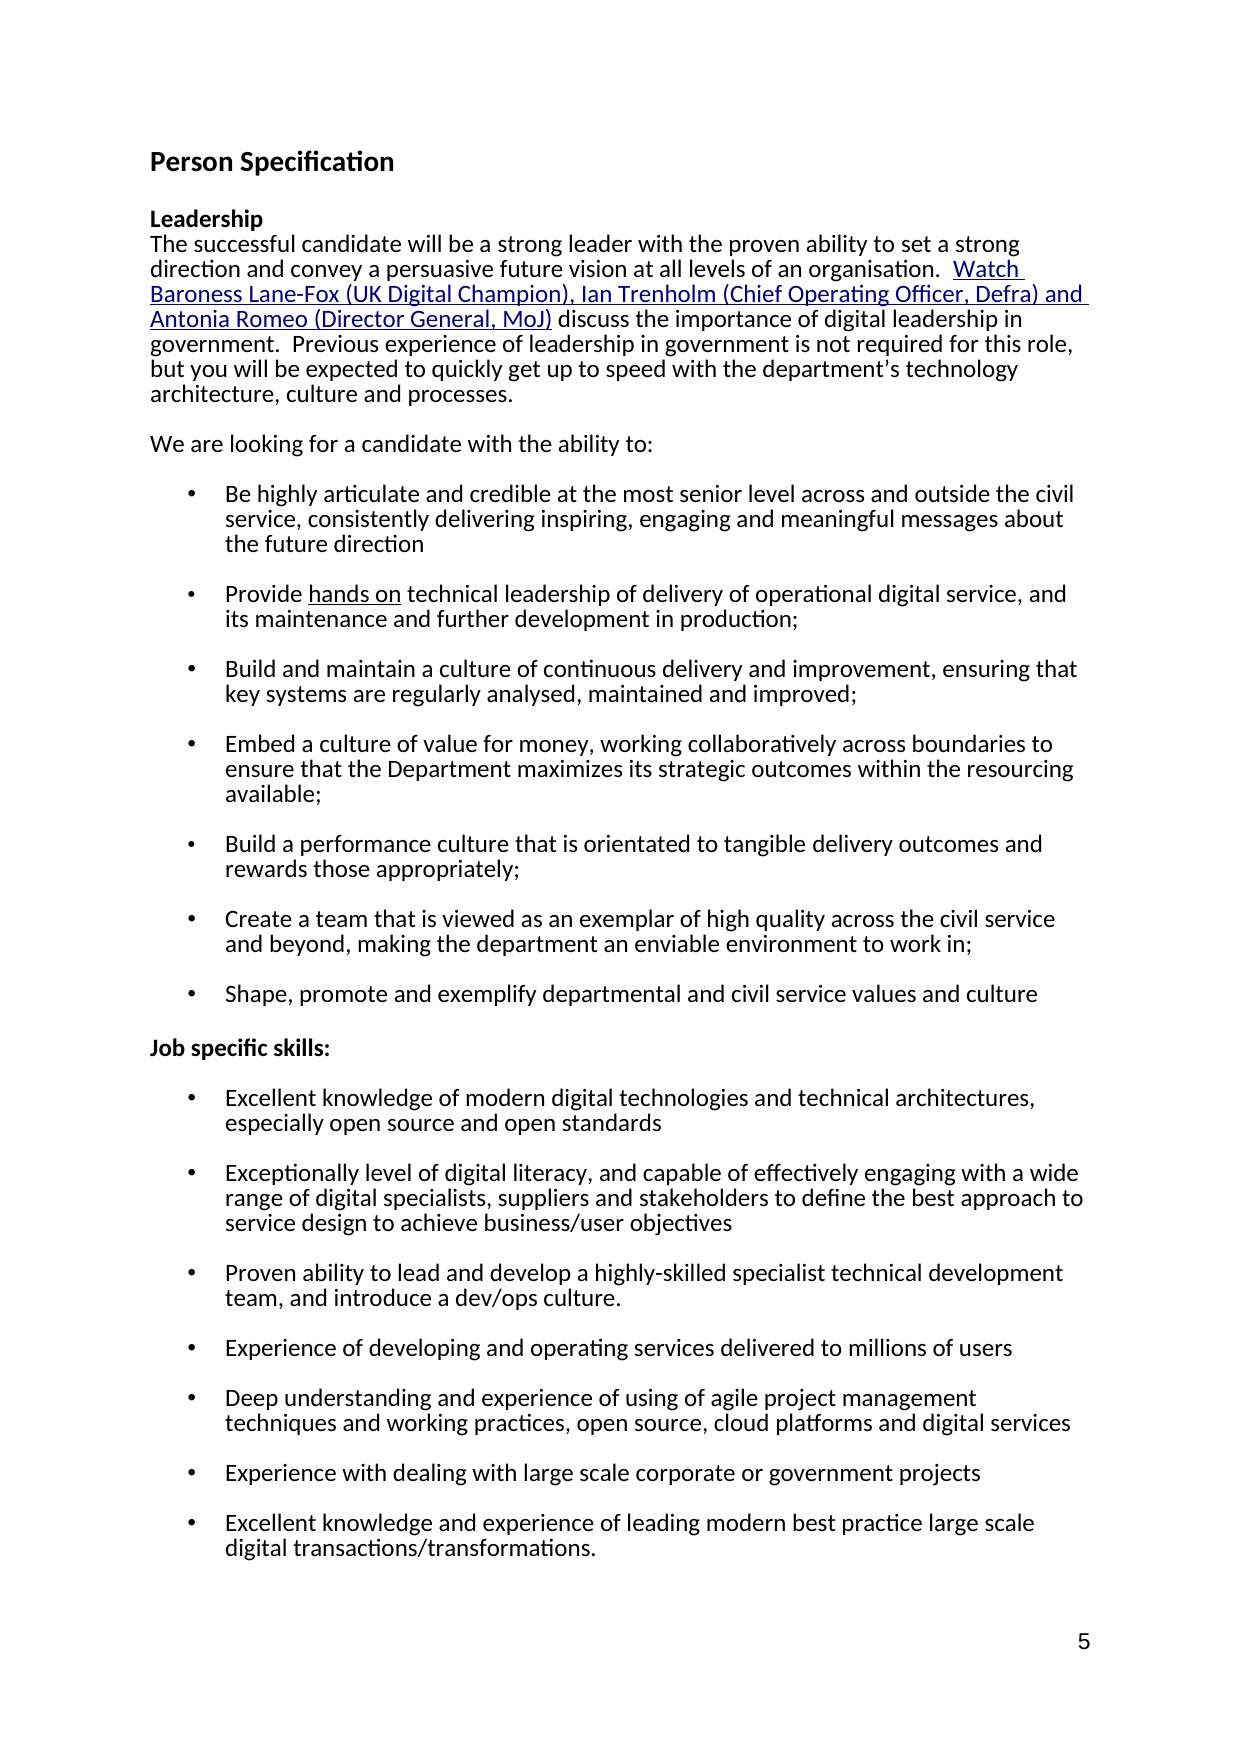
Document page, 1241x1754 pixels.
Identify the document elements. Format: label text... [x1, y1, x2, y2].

list Provide hands on technical leadership of delivery of operational digital service, and its maintenance and further development in production; [187, 583, 1090, 633]
text We are looking for a candidate with the ability to: [150, 433, 1090, 458]
list Deep understanding and experience of using of agile project management techniques and working practices, open source, cloud platforms and digital services [187, 1387, 1090, 1437]
list Build a performance culture that is orientated to tangible delivery outcomes and rewards those appropriately; [187, 833, 1090, 883]
list Embed a culture of value for money, working collaboratively across boundaries to ensure that the Department maximizes its strategic outcomes within the resourcing available; [187, 733, 1090, 808]
text Leadership [150, 208, 1090, 233]
list Experience with dealing with large scale corporate or government projects [187, 1462, 1090, 1487]
list Excellent knowledge of modern digital technologies and technical architectures, especially open source and open standards [187, 1087, 1090, 1137]
list Be highly articulate and credible at the most senior level across and outside the civil service, consistently delivering inspiring, engaging and meaningful messages about the future direction [187, 483, 1090, 558]
text The successful candidate will be a strong leader with the proven ability to set a strong direction and convey a persuasive future vision at all levels of an organisation. Watch Baroness Lane-Fox (UK Digital Champion), Ian Trenholm (Chief Operating Officer, Defra) and Antonia Romeo (Director General, MoJ) discuss the importance of digital leadership in government. Previous experience of leadership in government is not required for this role, but you will be expected to quickly get up to speed with the department’s technology architecture, culture and processes. [150, 233, 1090, 408]
list Shape, promote and exemplify departmental and civil service values and culture [187, 983, 1090, 1008]
list Excellent knowledge and experience of leading modern best practice large scale digital transactions/transformations. [187, 1512, 1090, 1562]
list Build and maintain a culture of continuous delivery and improvement, ensuring that key systems are regularly analysed, maintained and improved; [187, 658, 1090, 708]
list Create a team that is viewed as an exemplar of high quality across the civil service and beyond, making the department an enviable environment to work in; [187, 908, 1090, 958]
list Experience of developing and operating services delivered to millions of users [187, 1337, 1090, 1362]
text Person Specification [150, 150, 1090, 179]
list Exceptionally level of digital literacy, and capable of effectively engaging with a wide range of digital specialists, suppliers and stakeholders to define the best approach to service design to achieve business/user objectives [187, 1162, 1090, 1237]
list Proven ability to lead and develop a highly-skilled specialist technical development team, and introduce a dev/ops culture. [187, 1262, 1090, 1312]
text Job specific skills: [150, 1037, 1090, 1062]
